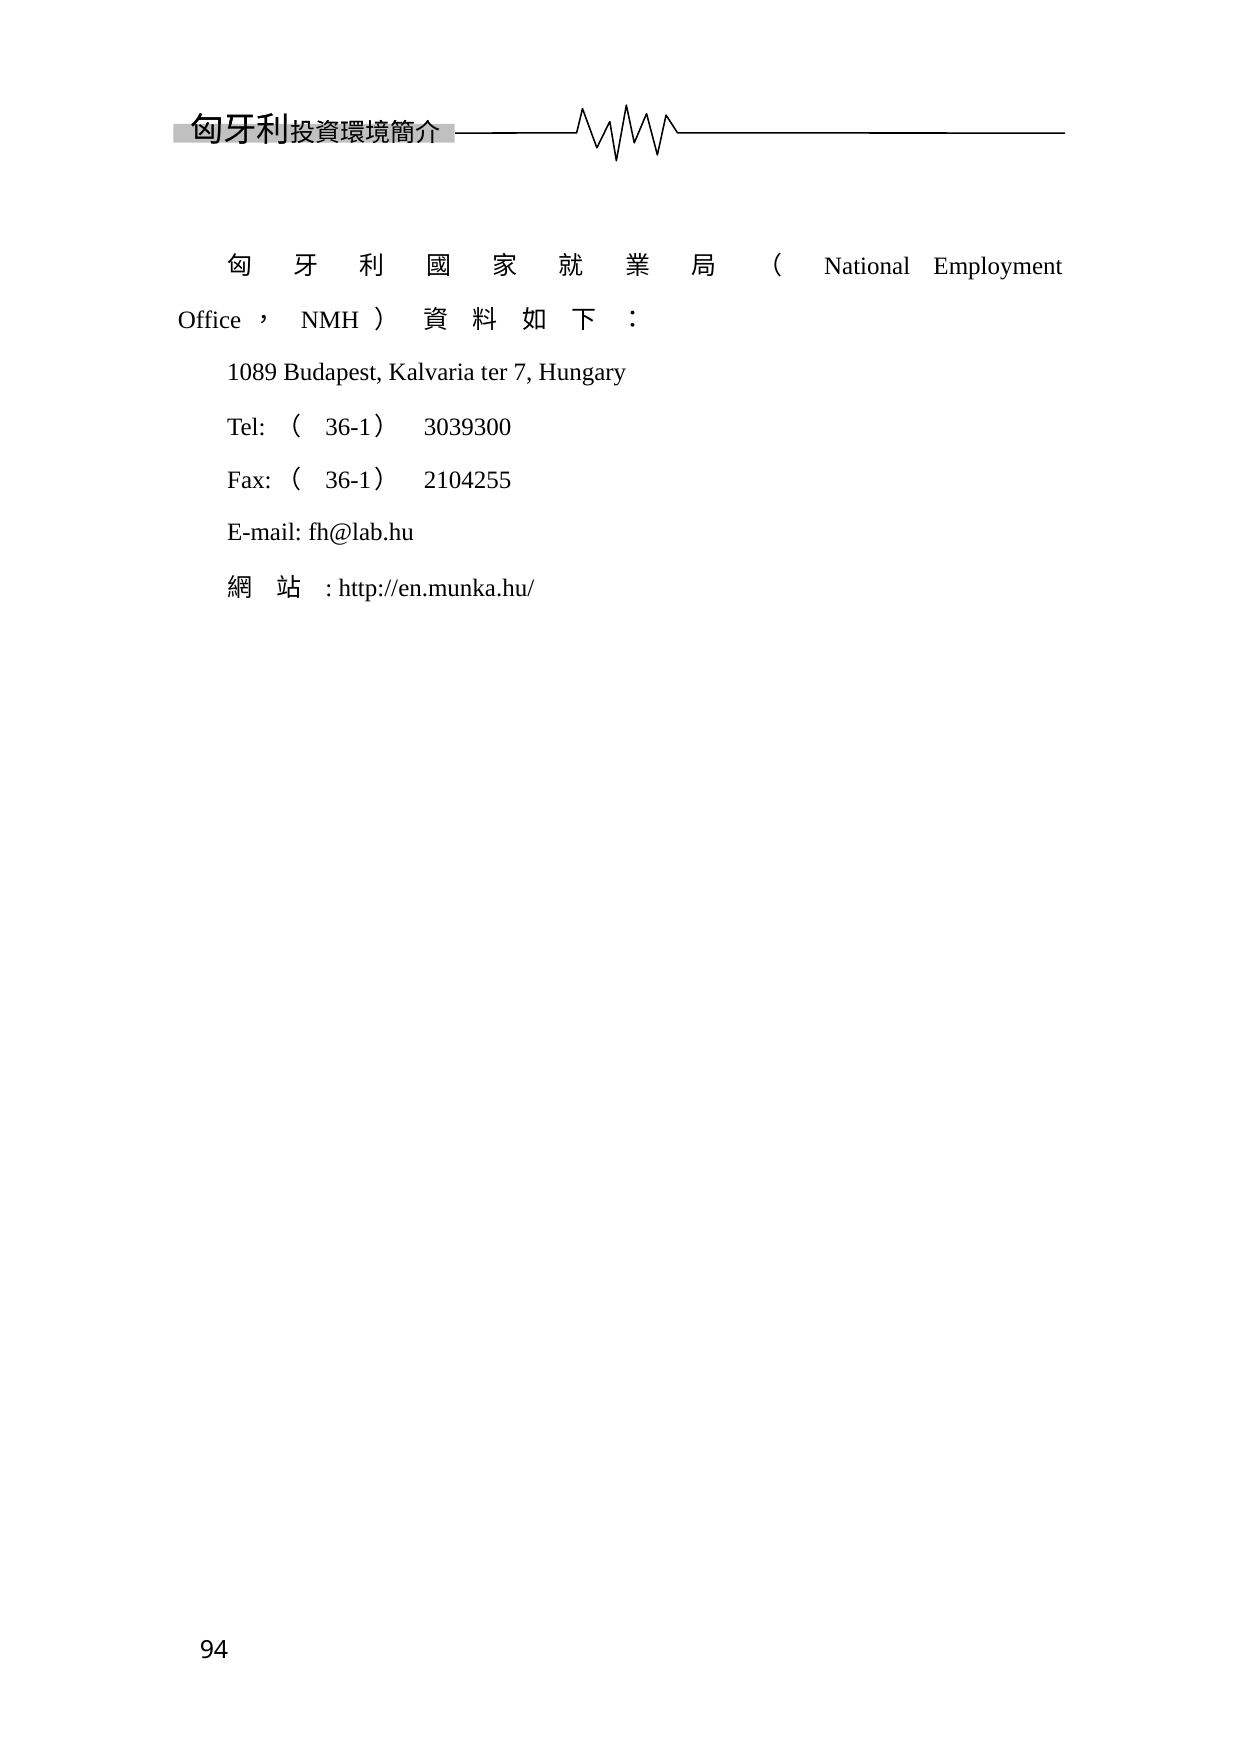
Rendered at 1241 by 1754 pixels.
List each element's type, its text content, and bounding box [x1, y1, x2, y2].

text E-mail: fh@lab.hu [178, 505, 1063, 558]
text 網站: http://en.munka.hu/ [178, 558, 1063, 612]
text Tel:（36-1）3039300 [178, 398, 1063, 451]
text 匈牙利國家就業局（National Employment Office，NMH）資料如下： [178, 237, 1063, 344]
text 1089 Budapest, Kalvaria ter 7, Hungary [178, 344, 1063, 398]
text Fax:（36-1）2104255 [178, 451, 1063, 505]
